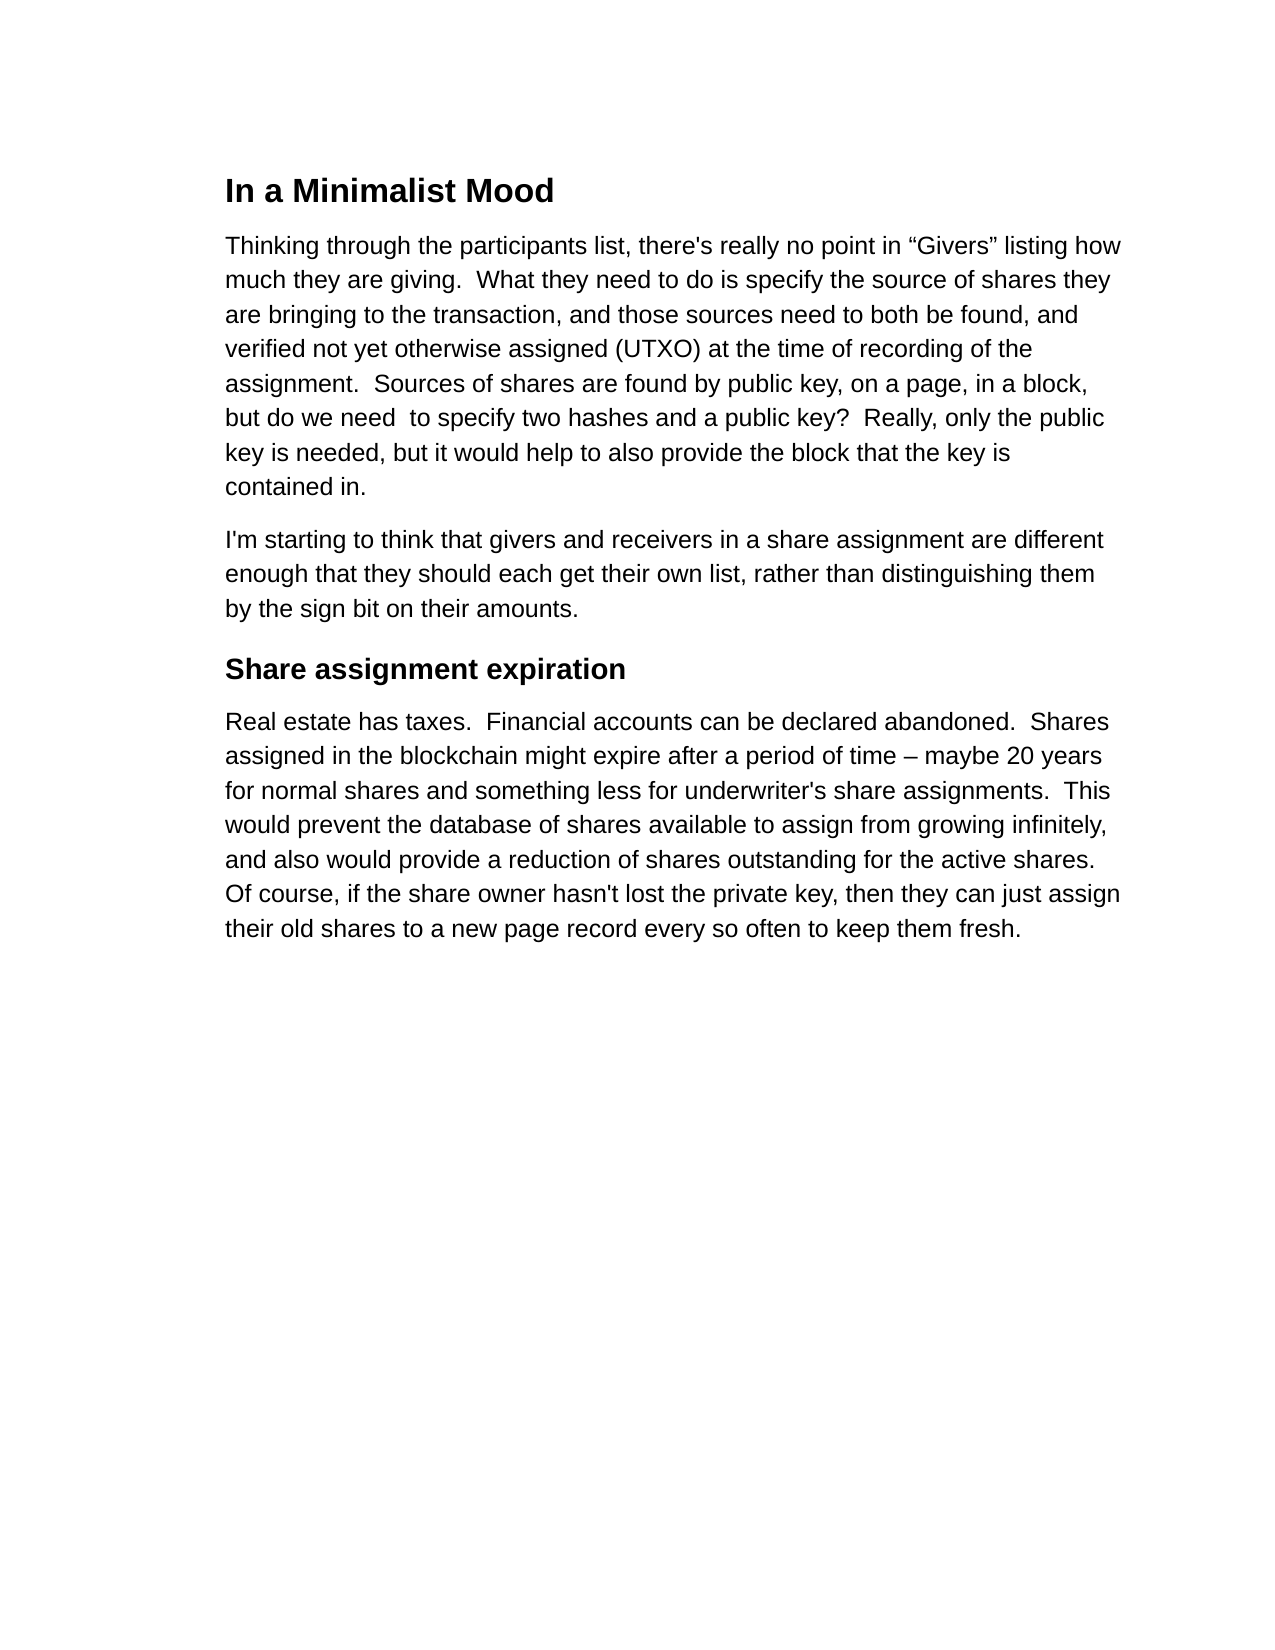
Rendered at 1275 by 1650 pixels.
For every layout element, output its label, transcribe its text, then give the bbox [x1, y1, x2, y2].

subtitle Share assignment expiration [225, 652, 1125, 685]
text I'm starting to think that givers and receivers in a share assignment are different enough that they should each get their own list, rather than distinguishing them by the sign bit on their amounts. [225, 525, 1125, 622]
text Real estate has taxes. Financial accounts can be declared abandoned. Shares assigned in the blockchain might expire after a period of time – maybe 20 years for normal shares and something less for underwriter's share assignments. This would prevent the database of shares available to assign from growing infinitely, and also would provide a reduction of shares outstanding for the active shares. Of course, if the share owner hasn't lost the private key, then they can just assign their old shares to a new page record every so often to keep them fresh. [225, 707, 1125, 942]
text Thinking through the participants list, there's really no point in “Givers” listing how much they are giving. What they need to do is specify the source of shares they are bringing to the transaction, and those sources need to both be found, and verified not yet otherwise assigned (UTXO) at the time of recording of the assignment. Sources of shares are found by public key, on a page, in a block, but do we need to specify two hashes and a public key? Really, only the public key is needed, but it would help to also provide the block that the key is contained in. [225, 231, 1125, 501]
subtitle In a Minimalist Mood [225, 171, 1125, 209]
